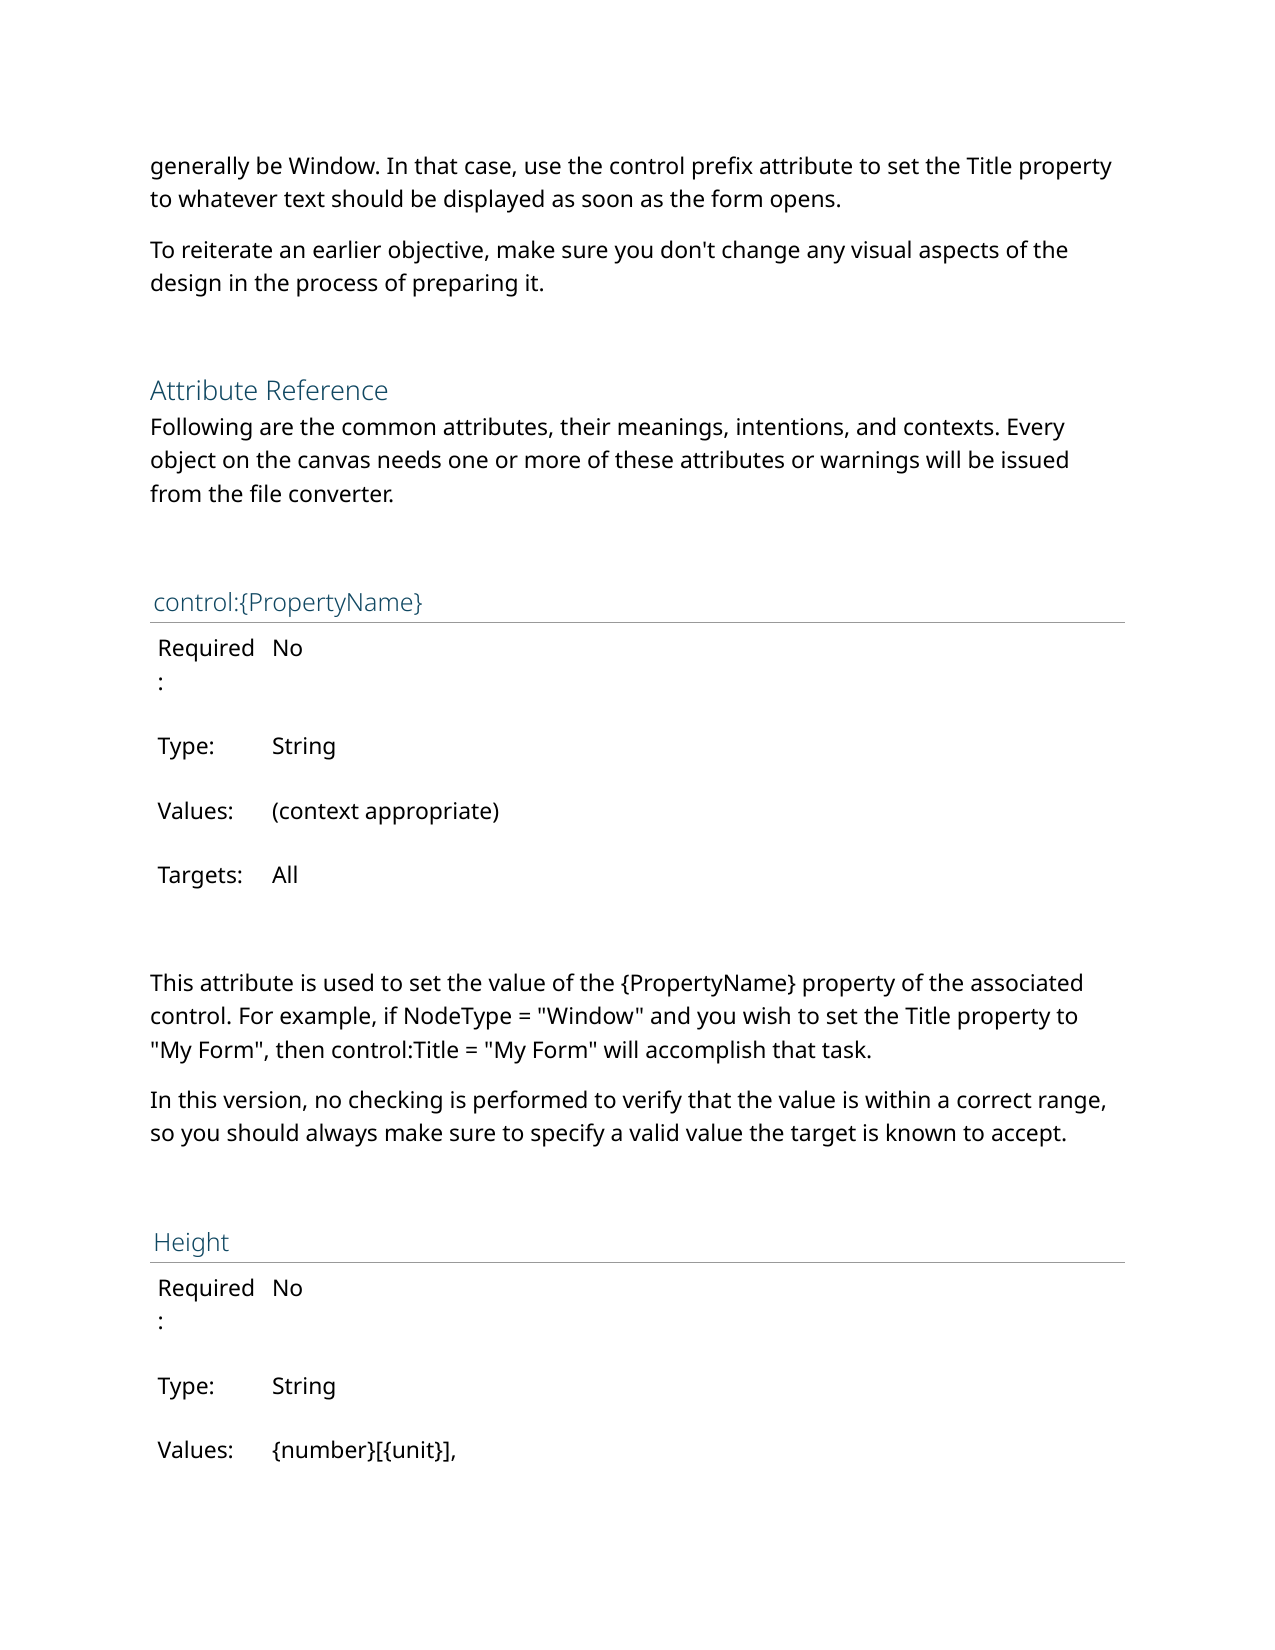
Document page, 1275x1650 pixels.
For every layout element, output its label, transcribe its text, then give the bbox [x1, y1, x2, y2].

text This attribute is used to set the value of the {PropertyName} property of the associated control. For example, if NodeType = "Window" and you wish to set the Title property to "My Form", then control:Title = "My Form" will accomplish that task. [150, 967, 1125, 1065]
text generally be Window. In that case, use the control prefix attribute to set the Title property to whatever text should be displayed as soon as the form opens. [150, 150, 1125, 215]
table_cell Type: [150, 1362, 264, 1427]
table_cell Values: [150, 787, 264, 852]
text To reiterate an earlier objective, make sure you don't change any visual aspects of the design in the process of preparing it. [150, 233, 1125, 298]
table_cell Values: [150, 1427, 264, 1492]
table_cell Targets: [150, 852, 264, 917]
table_header Required: [150, 1264, 264, 1362]
text Following are the common attributes, their meanings, intentions, and contexts. Every object on the canvas needs one or more of these attributes or warnings will be issued from the file converter. [150, 411, 1125, 509]
table_header No [264, 625, 532, 723]
subtitle Height [150, 1222, 1125, 1262]
subtitle Attribute Reference [150, 371, 1125, 408]
table_cell String [264, 723, 532, 787]
table_cell Type: [150, 723, 264, 787]
table_cell All [264, 852, 532, 917]
subtitle control:{PropertyName} [150, 582, 1125, 622]
table_cell String [264, 1362, 532, 1427]
text In this version, no checking is performed to verify that the value is within a correct range, so you should always make sure to specify a valid value the target is known to accept. [150, 1084, 1125, 1148]
table_header Required: [150, 625, 264, 723]
table_cell {number}[{unit}], [264, 1427, 532, 1492]
table_cell (context appropriate) [264, 787, 532, 852]
table_header No [264, 1264, 532, 1362]
